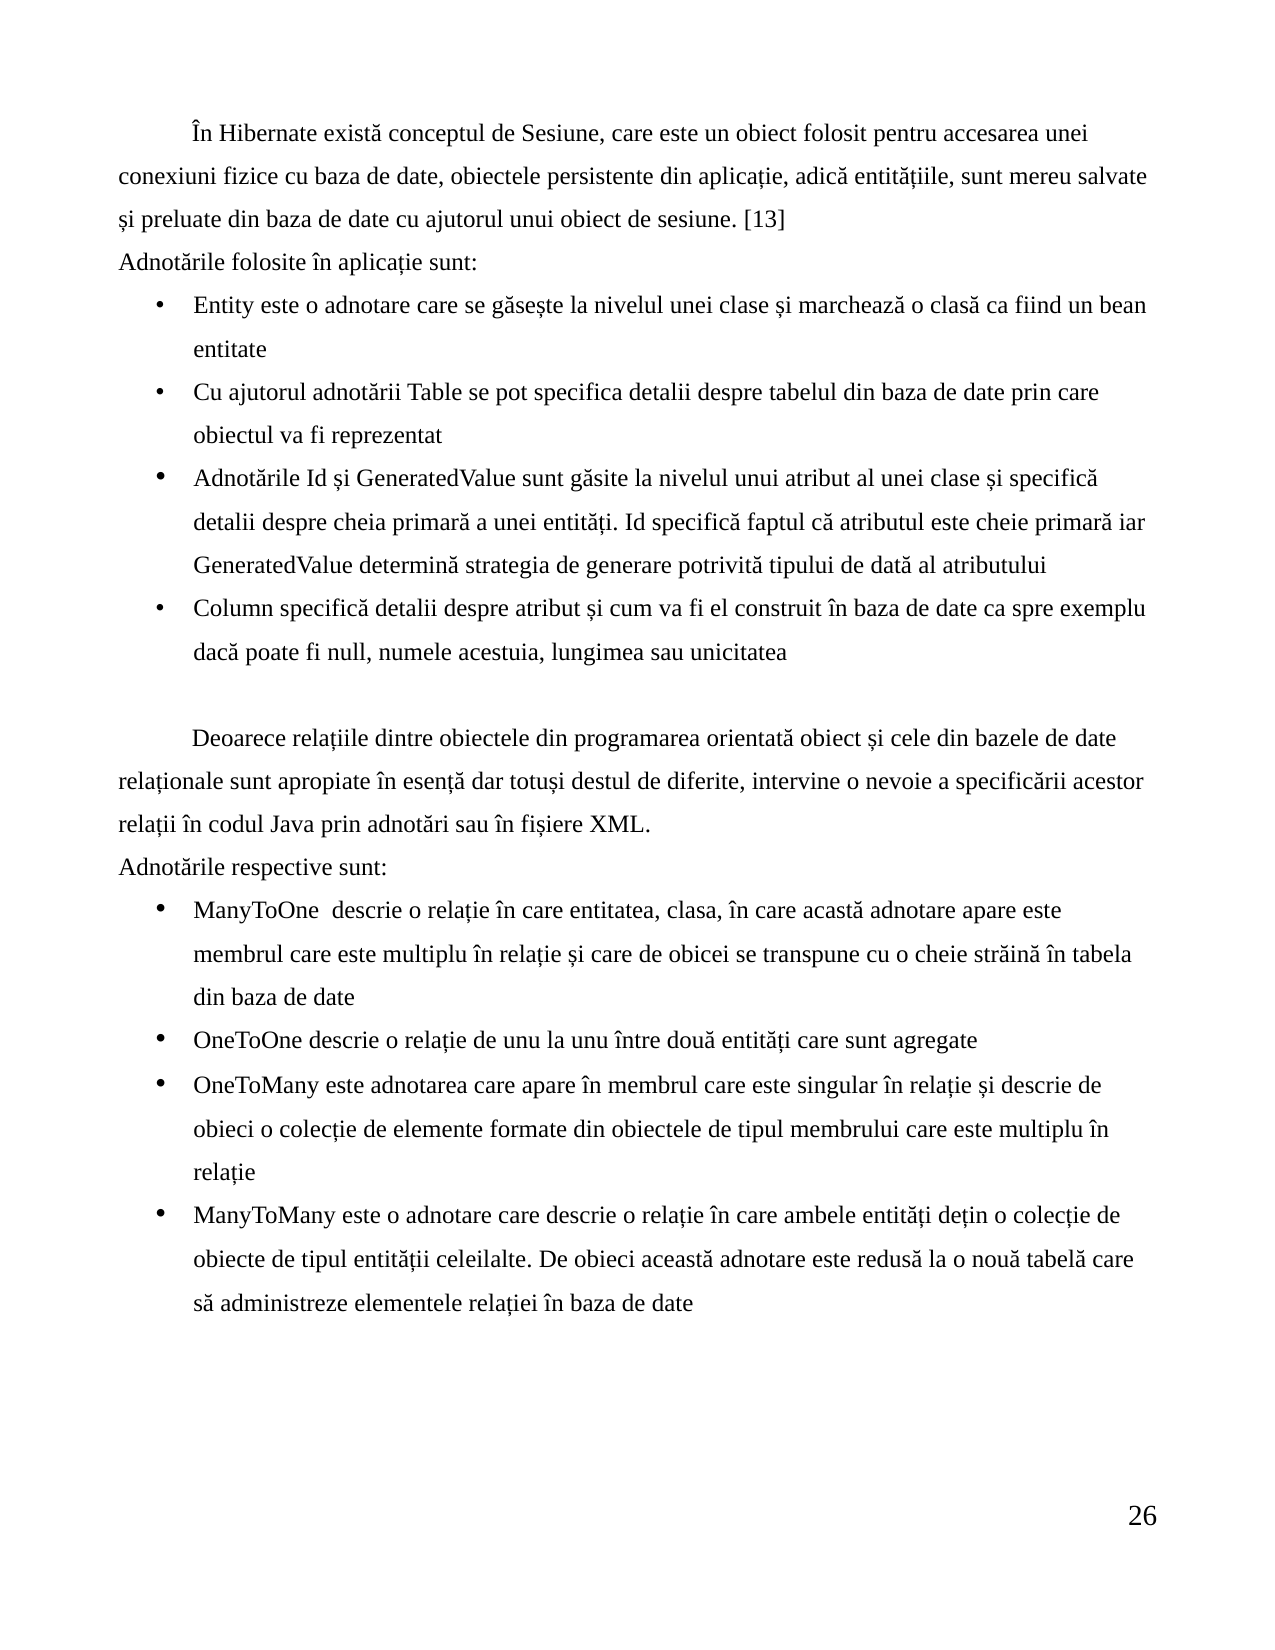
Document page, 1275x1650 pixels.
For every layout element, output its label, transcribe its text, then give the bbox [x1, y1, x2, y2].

text Deoarece relațiile dintre obiectele din programarea orientată obiect și cele din bazele de date relaționale sunt apropiate în esență dar totuși destul de diferite, intervine o nevoie a specificării acestor relații în codul Java prin adnotări sau în fișiere XML. [118, 723, 1157, 838]
text Adnotările folosite în aplicație sunt: [118, 247, 1157, 276]
list Adnotările Id și GeneratedValue sunt găsite la nivelul unui atribut al unei clase și specifică detalii despre cheia primară a unei entități. Id specifică faptul că atributul este cheie primară iar GeneratedValue determină strategia de generare potrivită tipului de dată al atributului [156, 463, 1157, 579]
list ManyToOne descrie o relație în care entitatea, clasa, în care acastă adnotare apare este membrul care este multiplu în relație și care de obicei se transpune cu o cheie străină în tabela din baza de date [156, 895, 1157, 1011]
list OneToOne descrie o relație de unu la unu între două entități care sunt agregate [156, 1026, 1157, 1055]
list Cu ajutorul adnotării Table se pot specifica detalii despre tabelul din baza de date prin care obiectul va fi reprezentat [156, 377, 1157, 449]
list Entity este o adnotare care se găsește la nivelul unei clase și marchează o clasă ca fiind un bean entitate [156, 291, 1157, 362]
text Adnotările respective sunt: [118, 852, 1157, 881]
list OneToMany este adnotarea care apare în membrul care este singular în relație și descrie de obieci o colecție de elemente formate din obiectele de tipul membrului care este multiplu în relație [156, 1070, 1157, 1186]
list Column specifică detalii despre atribut și cum va fi el construit în baza de date ca spre exemplu dacă poate fi null, numele acestuia, lungimea sau unicitatea [156, 593, 1157, 665]
list ManyToMany este o adnotare care descrie o relație în care ambele entități dețin o colecție de obiecte de tipul entității celeilalte. De obieci această adnotare este redusă la o nouă tabelă care să administreze elementele relației în baza de date [156, 1200, 1157, 1316]
text În Hibernate există conceptul de Sesiune, care este un obiect folosit pentru accesarea unei conexiuni fizice cu baza de date, obiectele persistente din aplicație, adică entitățiile, sunt mereu salvate și preluate din baza de date cu ajutorul unui obiect de sesiune. [13] [118, 118, 1157, 233]
